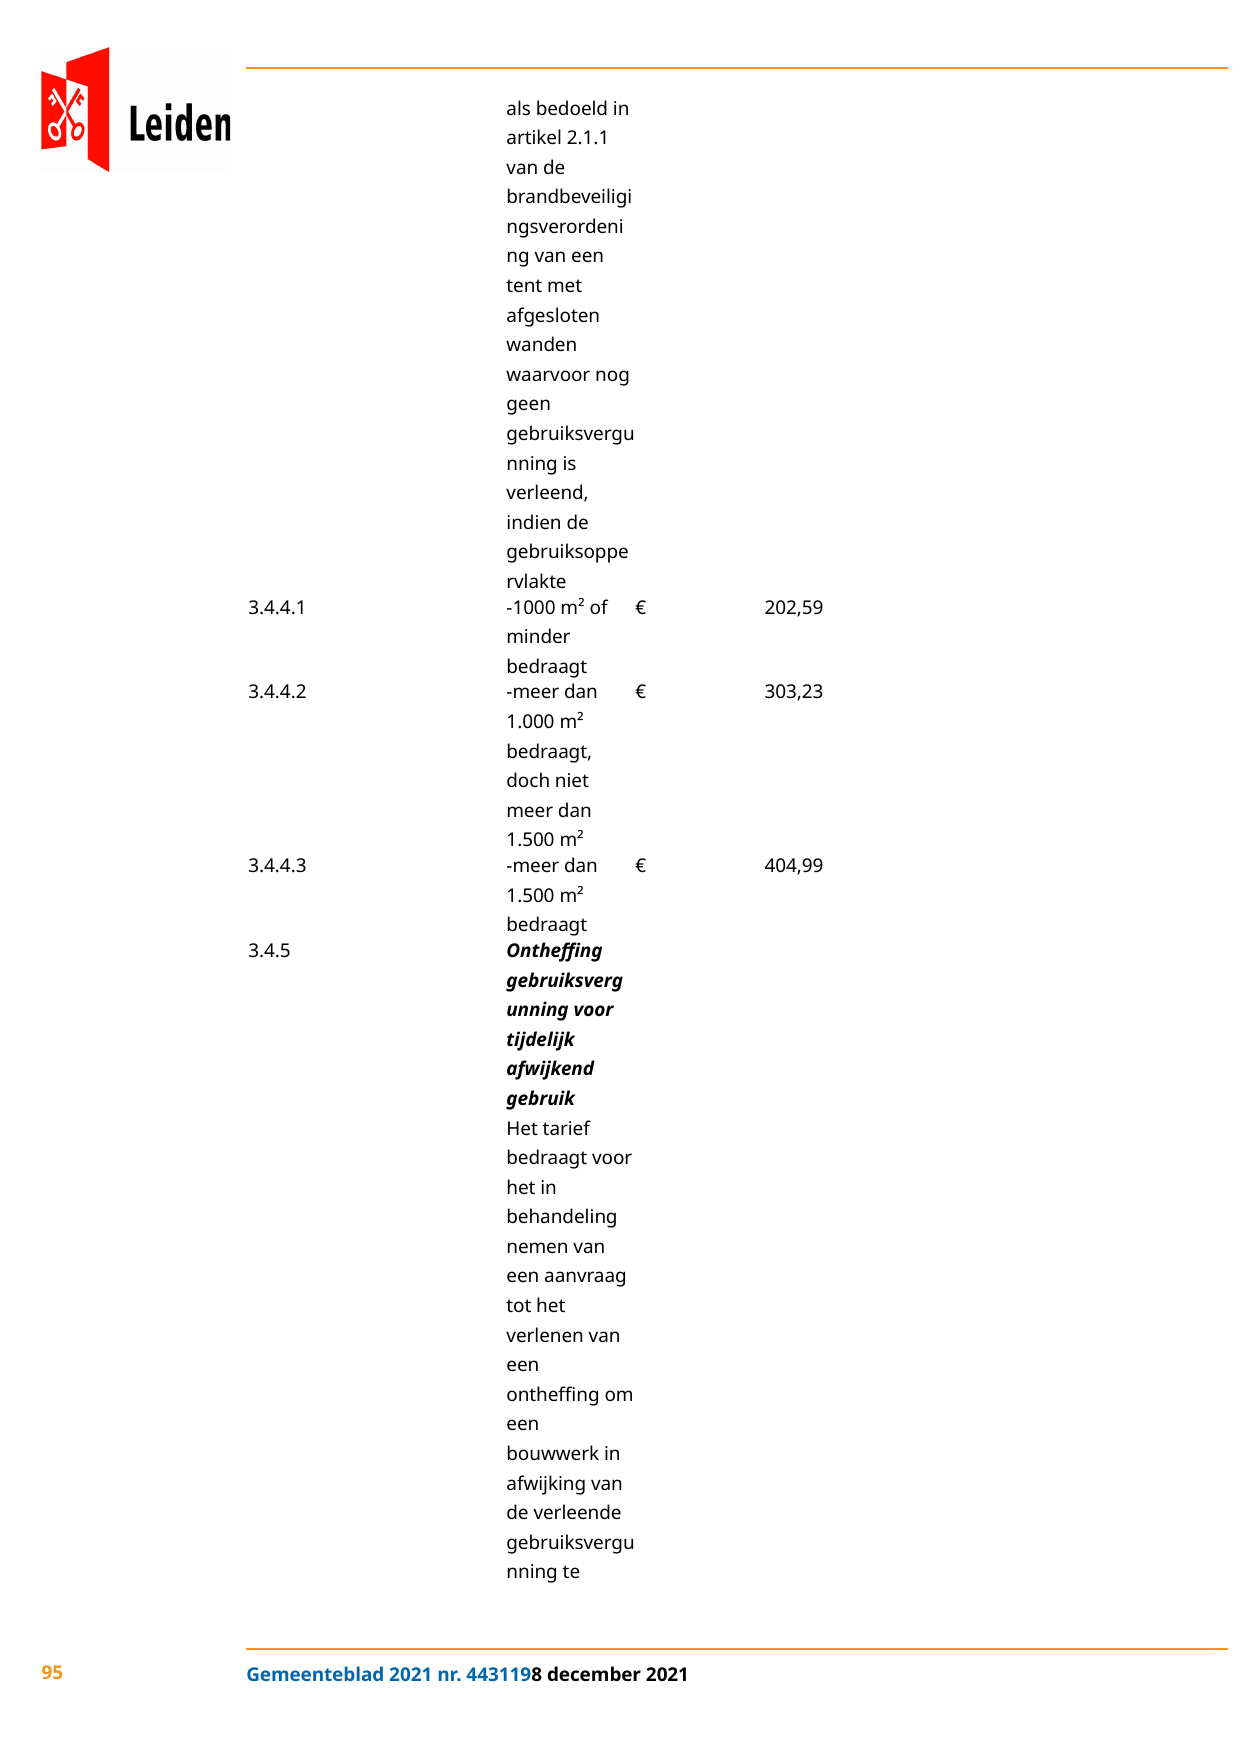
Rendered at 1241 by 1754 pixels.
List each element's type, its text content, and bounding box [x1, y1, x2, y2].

table_cell -1000 m² of minder bedraagt [506, 594, 635, 679]
table_cell [635, 937, 764, 1584]
table_cell € [635, 594, 764, 679]
table_cell [248, 95, 506, 594]
picture [41, 47, 231, 172]
table_cell 202,59 [764, 594, 1022, 679]
table_cell € [635, 679, 764, 852]
table_cell 3.4.4.1 [248, 594, 506, 679]
table_cell 303,23 [764, 679, 1022, 852]
table_cell 3.4.4.2 [248, 679, 506, 852]
table_cell -meer dan 1.000 m² bedraagt, doch niet meer dan 1.500 m² [506, 679, 635, 852]
table_cell Ontheffing gebruiksvergunning voor tijdelijk afwijkend gebruik Het tarief bedraagt voor het in behandeling nemen van een aanvraag tot het verlenen van een ontheffing om een bouwwerk in afwijking van de verleende gebruiksvergunning te [506, 937, 635, 1584]
table_cell 404,99 [764, 853, 1022, 937]
table_cell 3.4.4.3 [248, 853, 506, 937]
table_cell -meer dan 1.500 m² bedraagt [506, 853, 635, 937]
table_cell [764, 937, 1022, 1584]
table_cell € [635, 853, 764, 937]
table_cell 3.4.5 [248, 937, 506, 1584]
table_cell [764, 95, 1022, 594]
table_cell [635, 95, 764, 594]
table_cell als bedoeld in artikel 2.1.1 van de brandbeveiligingsverordening van een tent met afgesloten wanden waarvoor nog geen gebruiksvergunning is verleend, indien de gebruiksoppervlakte [506, 95, 635, 594]
